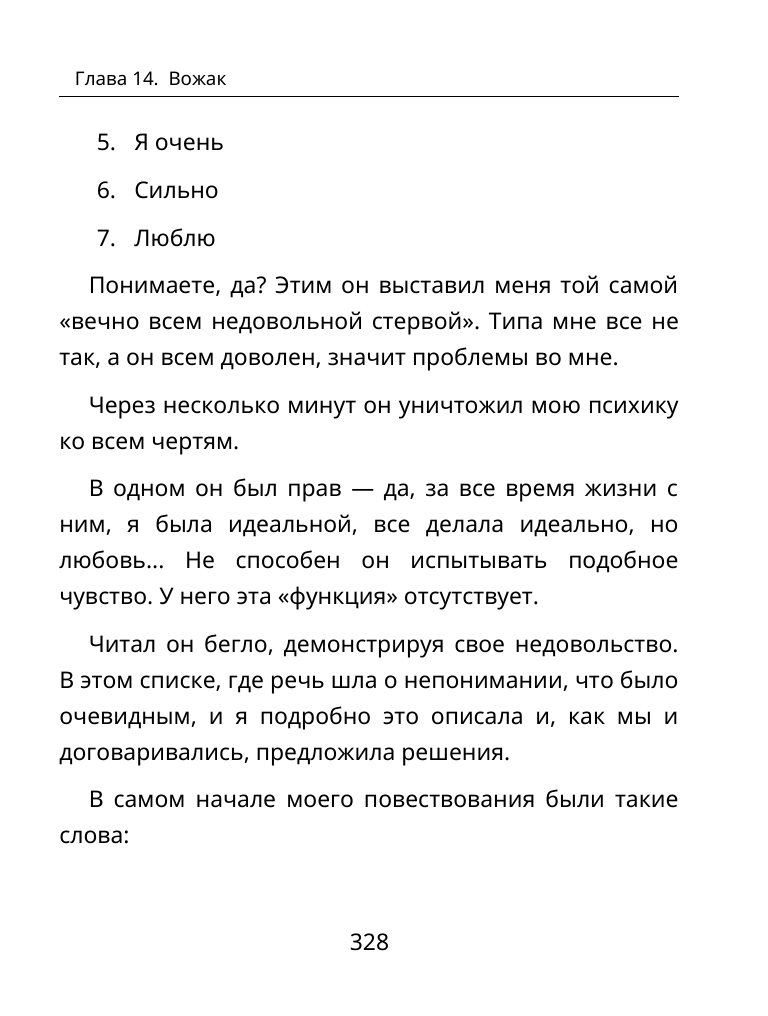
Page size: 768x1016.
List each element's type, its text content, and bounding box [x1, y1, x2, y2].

list Я очень [97, 126, 679, 157]
text В одном он был прав — да, за все время жизни с ним, я была идеальной, все делала идеально, но любовь... Не способен он испытывать подобное чувство. У него эта «функция» отсутствует. [59, 472, 679, 611]
text Через несколько минут он уничтожил мою психику ко всем чертям. [59, 389, 679, 456]
list Люблю [97, 221, 679, 253]
list Сильно [97, 174, 679, 205]
text Понимаете, да? Этим он выставил меня той самой «вечно всем недовольной стервой». Типа мне все не так, а он всем доволен, значит проблемы во мне. [59, 269, 679, 372]
text В самом начале моего повествования были такие слова: [59, 783, 679, 851]
text Читал он бегло, демонстрируя свое недовольство. В этом списке, где речь шла о непонимании, что было очевидным, и я подробно это описала и, как мы и договаривались, предложила решения. [59, 628, 679, 767]
